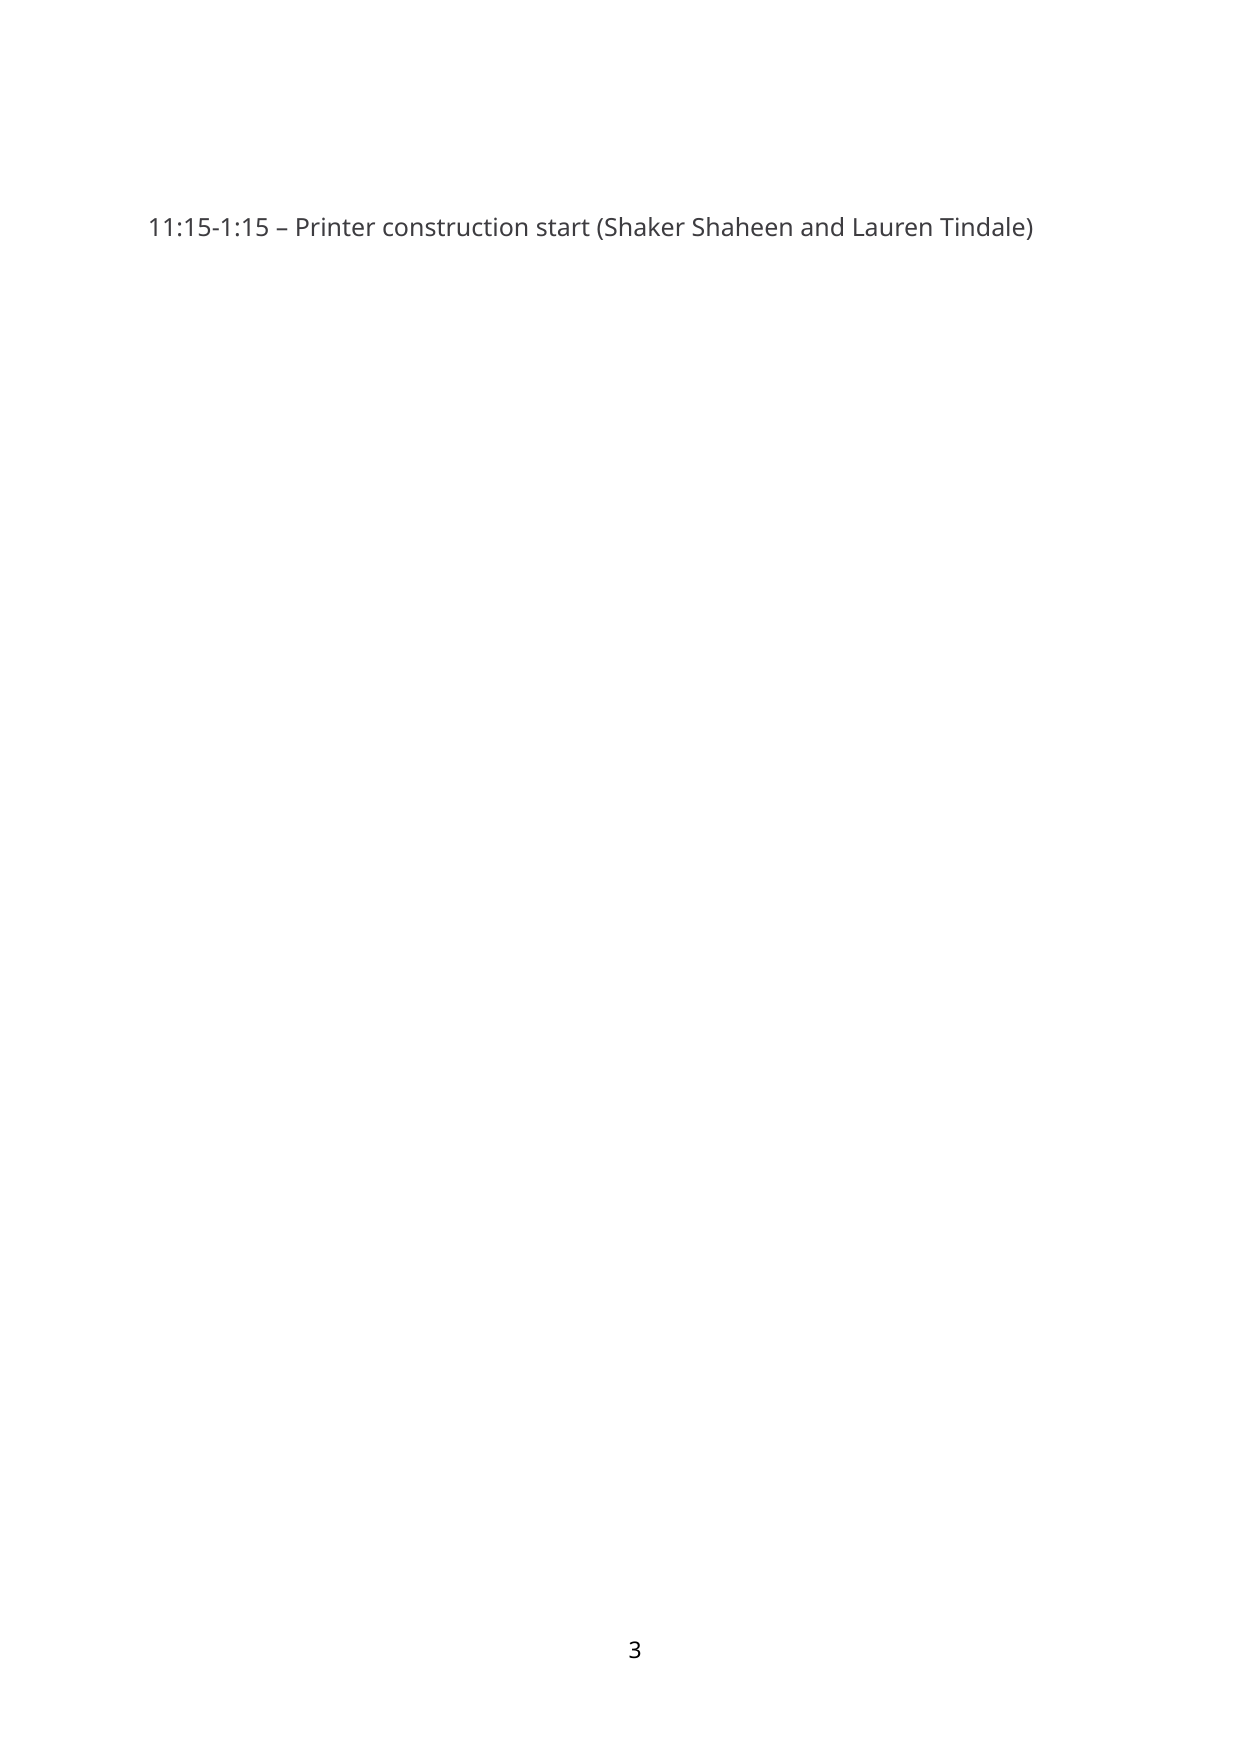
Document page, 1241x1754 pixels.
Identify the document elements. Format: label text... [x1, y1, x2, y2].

text 11:15-1:15 – Printer construction start (Shaker Shaheen and Lauren Tindale) [148, 210, 1122, 244]
